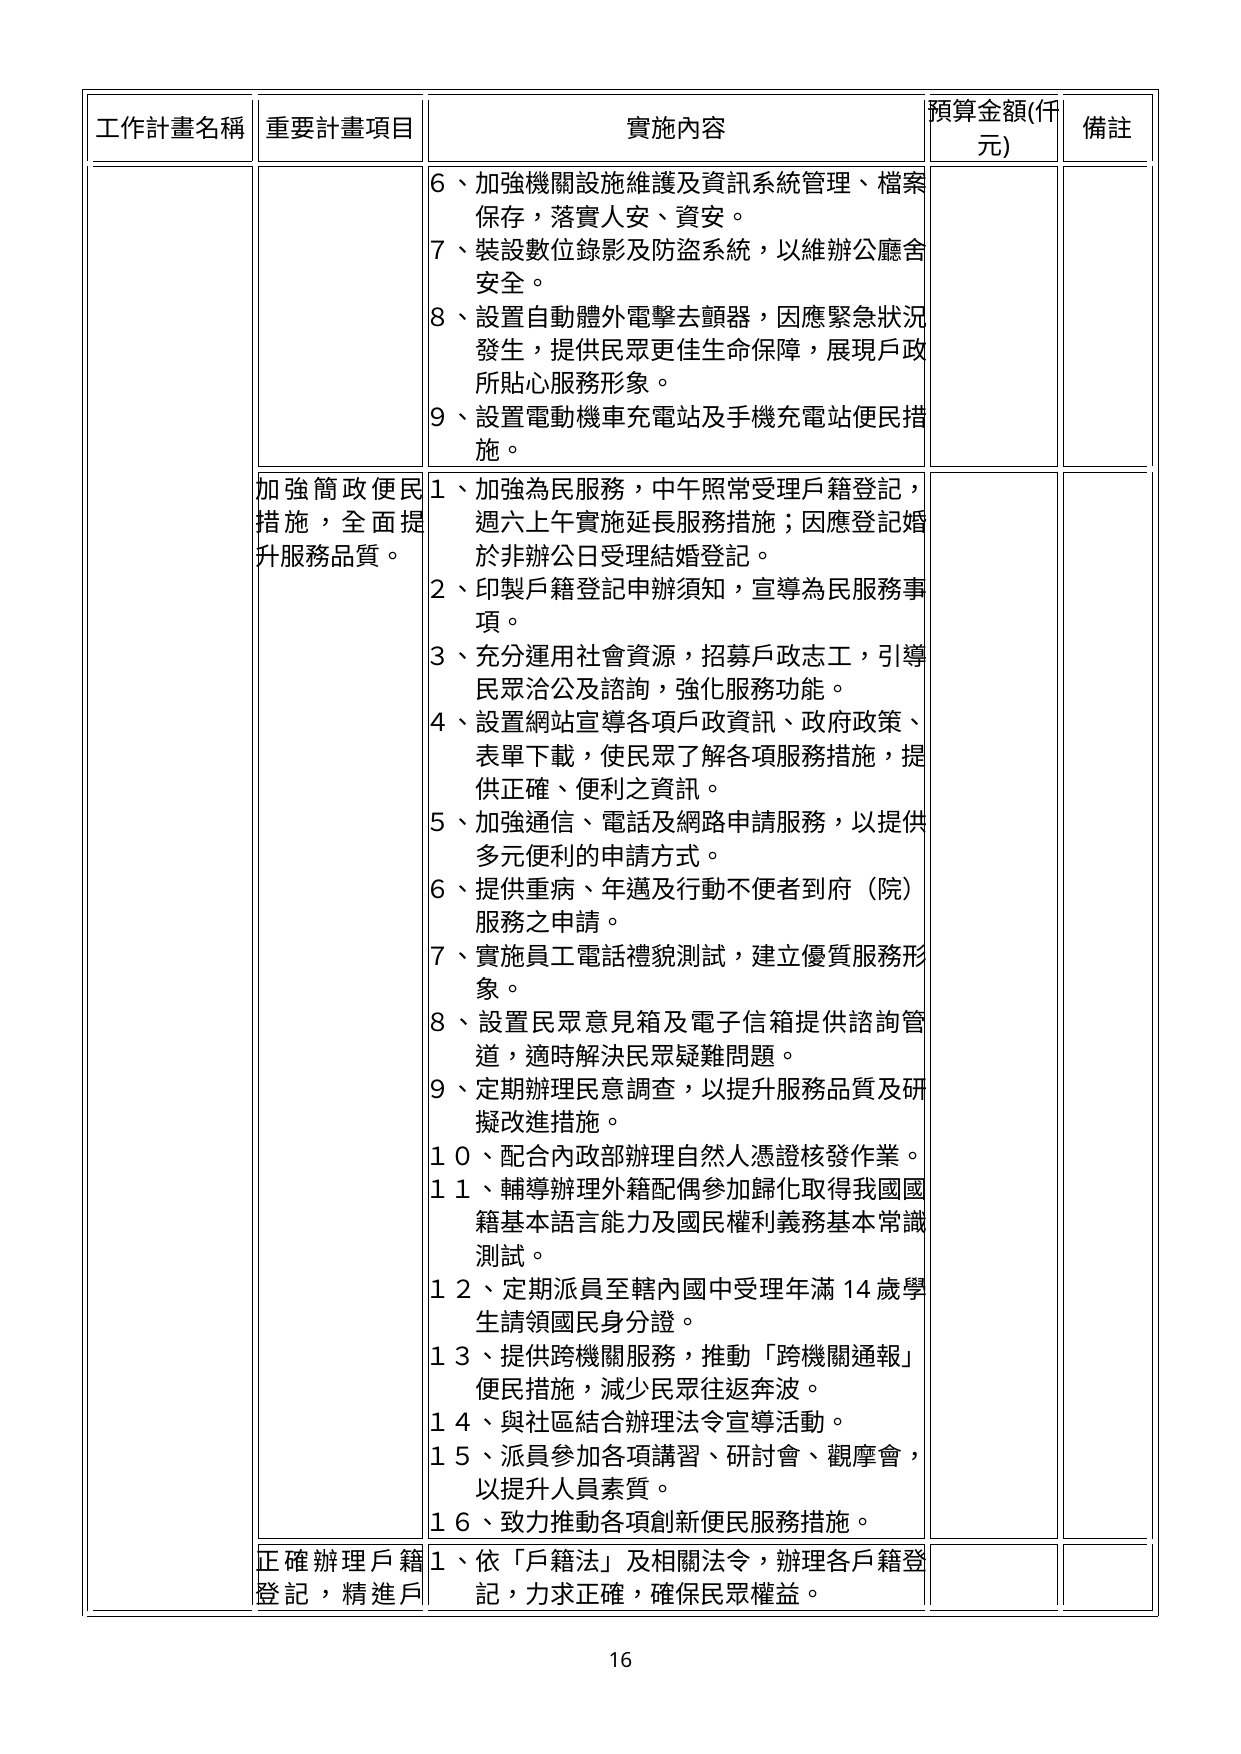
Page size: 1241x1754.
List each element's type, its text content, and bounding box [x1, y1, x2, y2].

table_cell [255, 161, 425, 466]
table_cell [927, 1538, 1060, 1610]
table_cell [927, 466, 1060, 1538]
table_cell [1060, 1538, 1155, 1610]
table_header 實施內容 [425, 90, 927, 161]
table_header 重要計畫項目 [255, 90, 425, 161]
table_cell [927, 161, 1060, 466]
table_cell １、加強為民服務，中午照常受理戶籍登記，週六上午實施延長服務措施；因應登記婚於非辦公日受理結婚登記。 ２、印製戶籍登記申辦須知，宣導為民服務事項。 ３、充分運用社會資源，招募戶政志工，引導民眾洽公及諮詢，強化服務功能。 ４、設置網站宣導各項戶政資訊、政府政策、表單下載，使民眾了解各項服務措施，提供正確、便利之資訊。 ５、加強通信、電話及網路申請服務，以提供多元便利的申請方式。 ６、提供重病、年邁及行動不便者到府（院）服務之申請。 ７、實施員工電話禮貌測試，建立優質服務形象。 ８、設置民眾意見箱及電子信箱提供諮詢管道，適時解決民眾疑難問題。 ９、定期辦理民意調查，以提升服務品質及研擬改進措施。 １０、配合內政部辦理自然人憑證核發作業。 １１、輔導辦理外籍配偶參加歸化取得我國國籍基本語言能力及國民權利義務基本常識測試。 １２、定期派員至轄內國中受理年滿14歲學生請領國民身分證。 １３、提供跨機關服務，推動「跨機關通報」便民措施，減少民眾往返奔波。 １４、與社區結合辦理法令宣導活動。 １５、派員參加各項講習、研討會、觀摩會，以提升人員素質。 １６、致力推動各項創新便民服務措施。 [425, 466, 927, 1538]
table_cell ６、加強機關設施維護及資訊系統管理、檔案保存，落實人安、資安。 ７、裝設數位錄影及防盜系統，以維辦公廳舍安全。 ８、設置自動體外電擊去顫器，因應緊急狀況發生，提供民眾更佳生命保障，展現戶政所貼心服務形象。 ９、設置電動機車充電站及手機充電站便民措施。 [425, 161, 927, 466]
table_cell [931, 473, 1057, 1538]
table_cell 正確辦理戶籍登記，精進戶 [255, 1538, 425, 1610]
table_header 預算金額(仟元) [927, 90, 1060, 161]
table_cell 加強簡政便民措施，全面提升服務品質。 [255, 466, 425, 1538]
table_cell [1060, 161, 1155, 466]
table_cell １、依「戶籍法」及相關法令，辦理各戶籍登記，力求正確，確保民眾權益。 [425, 1538, 927, 1610]
table_header 備註 [1060, 90, 1155, 161]
table_header 工作計畫名稱 [85, 90, 255, 161]
table_cell [85, 161, 255, 1610]
table_cell [1060, 466, 1155, 1538]
